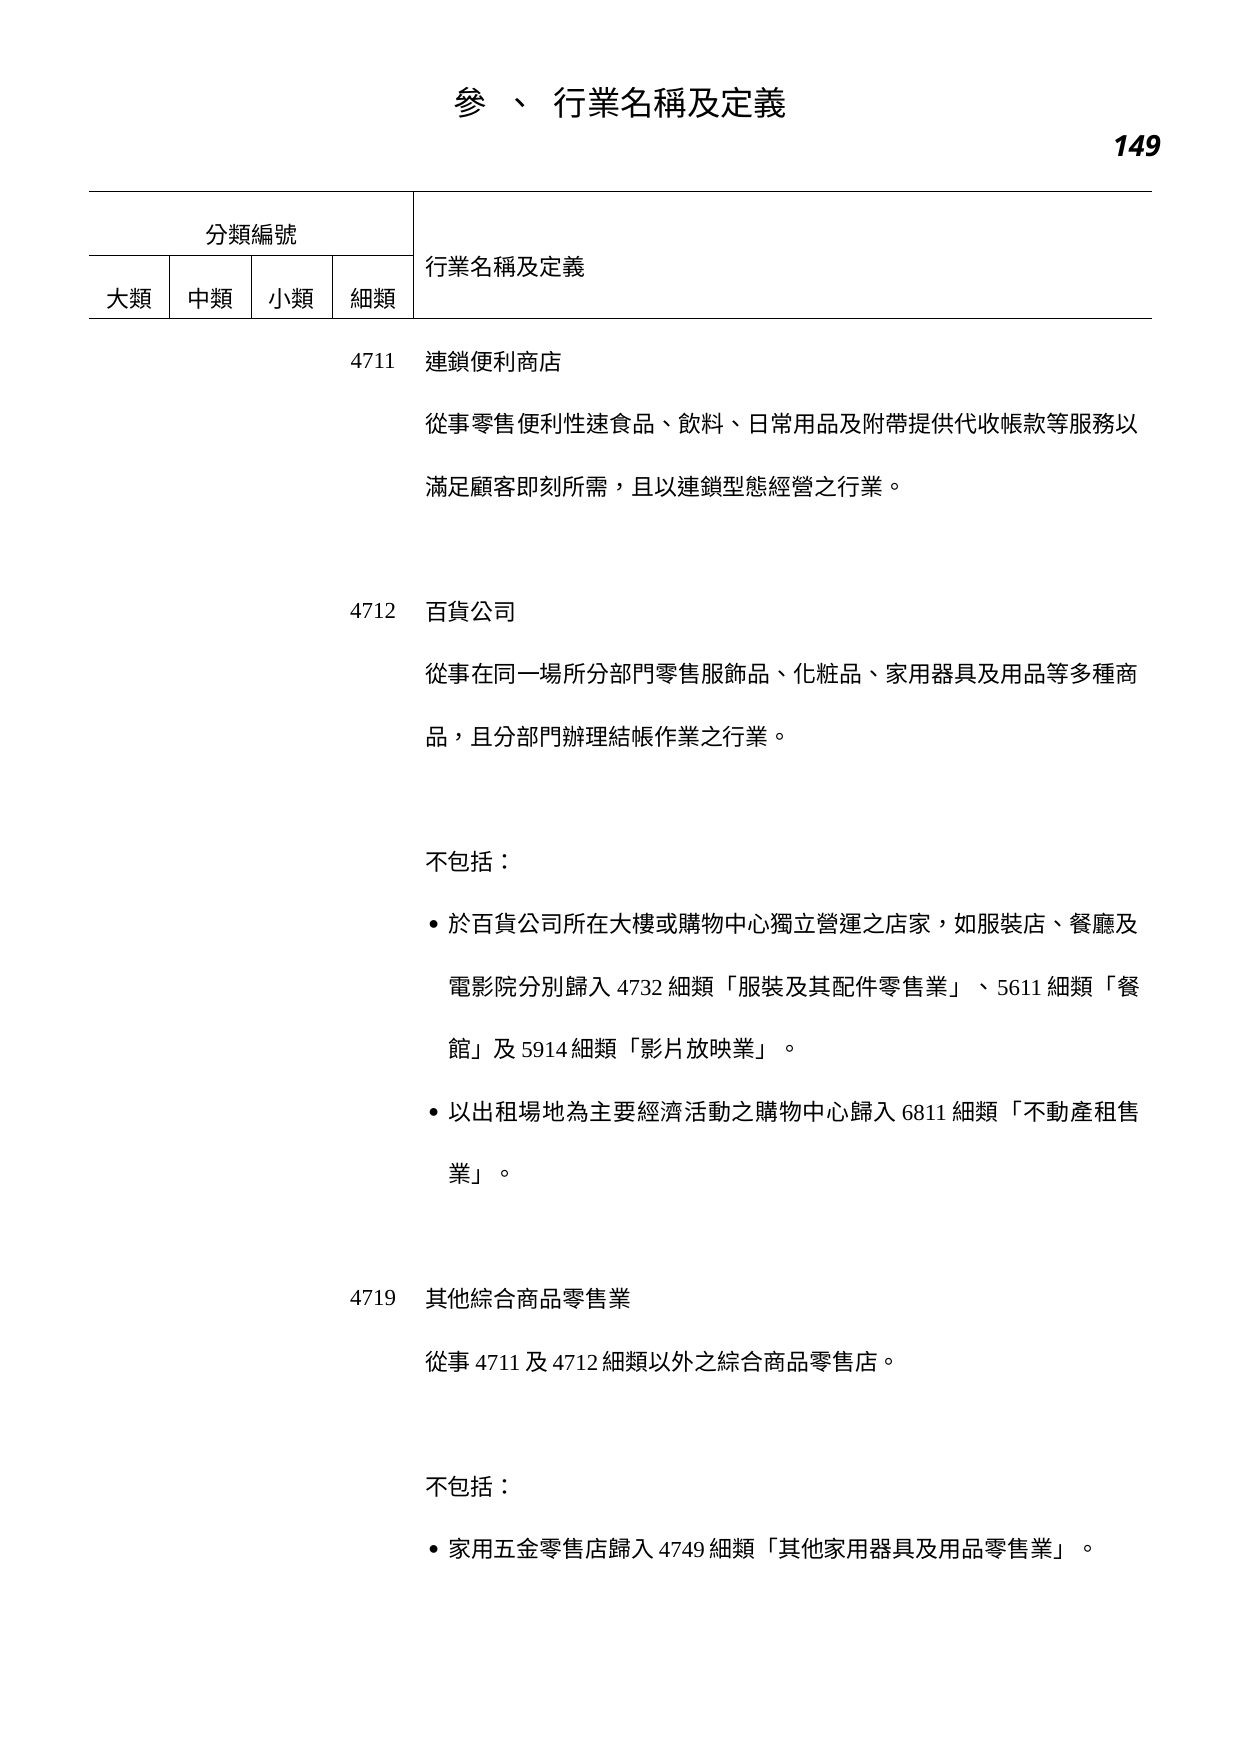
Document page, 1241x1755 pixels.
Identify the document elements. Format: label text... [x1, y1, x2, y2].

table_cell 小類 [252, 256, 332, 318]
table_cell 連鎖便利商店 從事零售便利性速食品、飲料、日常用品及附帶提供代收帳款等服務以滿足顧客即刻所需，且以連鎖型態經營之行業。 [414, 319, 1152, 568]
table_cell [89, 319, 170, 568]
table_cell 中類 [170, 256, 251, 318]
table_cell [170, 319, 251, 568]
table_cell [89, 1256, 170, 1568]
table_header 分類編號 [89, 192, 413, 255]
table_cell 大類 [89, 256, 169, 318]
table_cell [251, 1256, 332, 1568]
table_cell 百貨公司 從事在同一場所分部門零售服飾品、化粧品、家用器具及用品等多種商品，且分部門辦理結帳作業之行業。 不包括： 於百貨公司所在大樓或購物中心獨立營運之店家，如服裝店、餐廳及電影院分別歸入4732細類「服裝及其配件零售業」、5611細類「餐館」及5914細類「影片放映業」。 以出租場地為主要經濟活動之購物中心歸入6811細類「不動產租售業」。 [414, 568, 1152, 1256]
table_cell [251, 568, 332, 1256]
table_cell 4712 [332, 568, 413, 1256]
table_cell [170, 1256, 251, 1568]
table_header 行業名稱及定義 [414, 192, 1152, 318]
table_cell 4719 [332, 1256, 413, 1568]
table_cell [251, 319, 332, 568]
table_cell [89, 568, 170, 1256]
table_cell 其他綜合商品零售業 從事4711及4712細類以外之綜合商品零售店。 不包括： 家用五金零售店歸入4749細類「其他家用器具及用品零售業」。 [414, 1256, 1152, 1568]
table_cell 細類 [333, 256, 413, 318]
table_cell 4711 [332, 319, 413, 568]
table_cell [170, 568, 251, 1256]
